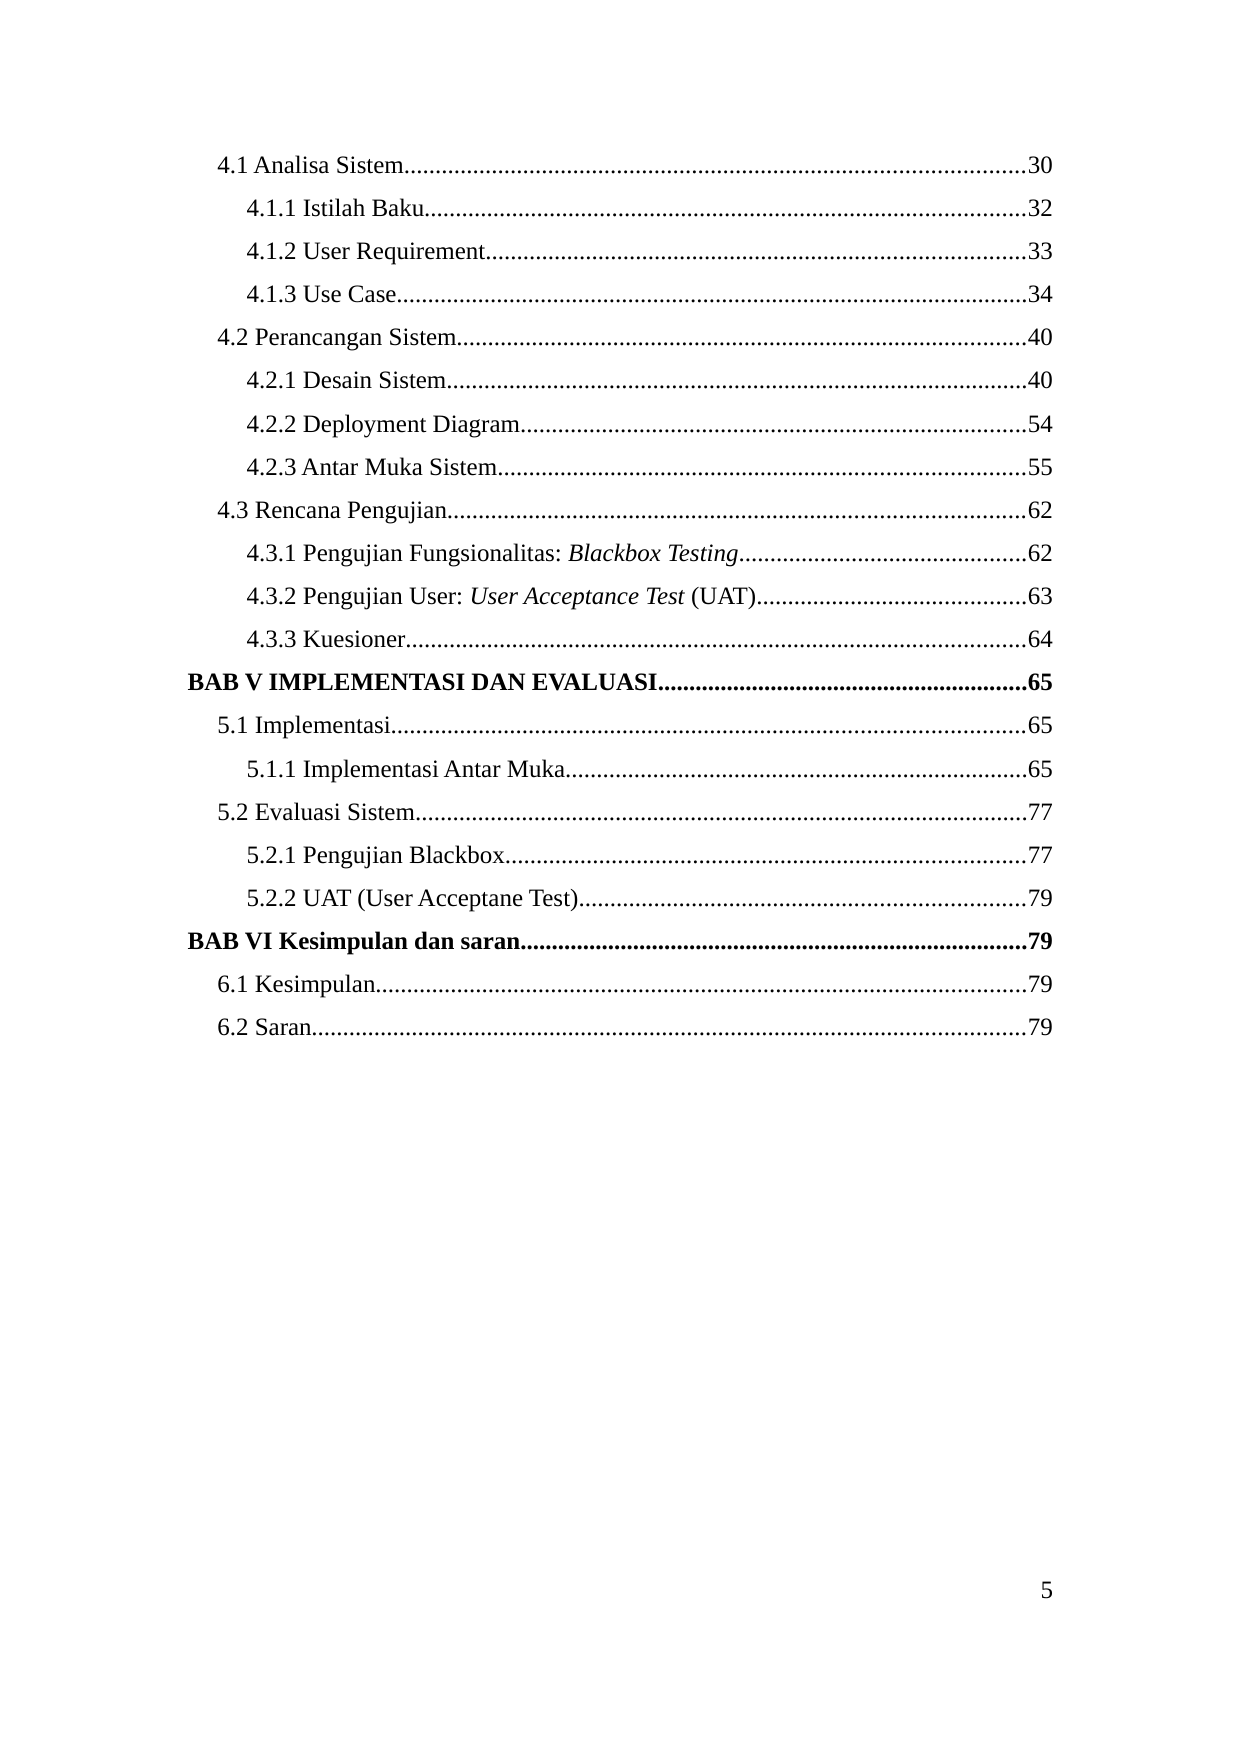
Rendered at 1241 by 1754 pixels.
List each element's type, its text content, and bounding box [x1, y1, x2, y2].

text 5.1 Implementasi 65 [217, 711, 1053, 739]
text 4.3.1 Pengujian Fungsionalitas: Blackbox Testing 62 [246, 538, 1053, 567]
text 6.2 Saran 79 [217, 1012, 1053, 1041]
text 6.1 Kesimpulan 79 [217, 969, 1053, 998]
text 4.2.3 Antar Muka Sistem 55 [246, 452, 1053, 481]
text 4.3.2 Pengujian User: User Acceptance Test (UAT) 63 [246, 581, 1053, 610]
text 4.1.2 User Requirement 33 [246, 236, 1053, 265]
text BAB V IMPLEMENTASI DAN EVALUASI 65 [187, 667, 1053, 696]
text 4.3.3 Kuesioner 64 [246, 624, 1053, 653]
text 4.2 Perancangan Sistem 40 [217, 322, 1053, 351]
text 4.2.1 Desain Sistem 40 [246, 366, 1053, 394]
text 5.1.1 Implementasi Antar Muka 65 [246, 754, 1053, 782]
text 4.1.3 Use Case 34 [246, 279, 1053, 308]
text 4.1.1 Istilah Baku 32 [246, 193, 1053, 222]
text 5.2.2 UAT (User Acceptane Test) 79 [246, 883, 1053, 912]
text 4.1 Analisa Sistem 30 [217, 150, 1053, 179]
text 5.2.1 Pengujian Blackbox 77 [246, 840, 1053, 869]
text 4.2.2 Deployment Diagram 54 [246, 409, 1053, 437]
text 4.3 Rencana Pengujian 62 [217, 495, 1053, 524]
text BAB VI Kesimpulan dan saran 79 [187, 926, 1053, 955]
text 5.2 Evaluasi Sistem 77 [217, 797, 1053, 826]
